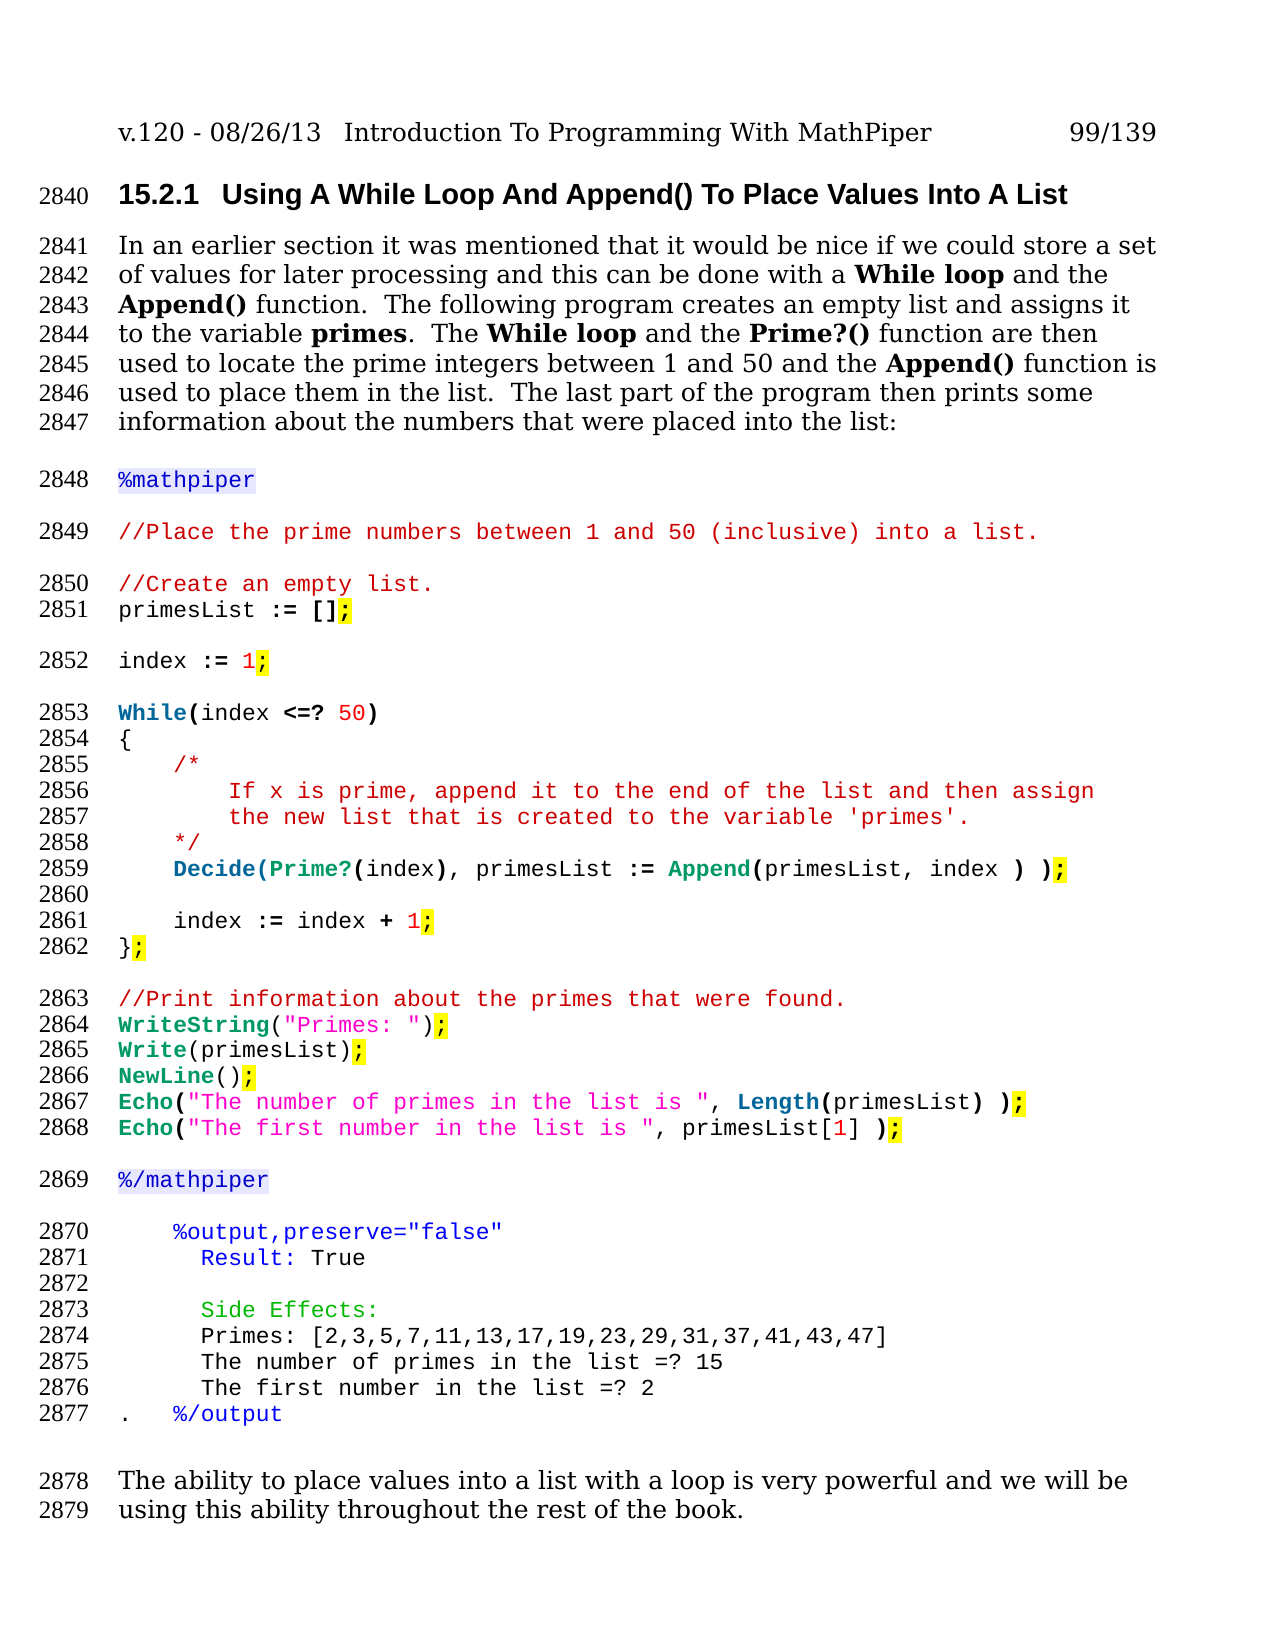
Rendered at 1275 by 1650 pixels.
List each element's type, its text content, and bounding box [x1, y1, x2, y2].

text /* [118, 753, 1157, 779]
text In an earlier section it was mentioned that it would be nice if we could store a set of values for later processing and this can be done with a While loop and the Append() function. The following program creates an empty list and assigns it to the variable primes. The While loop and the Prime?() function are then used to locate the prime integers between 1 and 50 and the Append() function is used to place them in the list. The last part of the program then prints some information about the numbers that were placed into the list: [118, 231, 1157, 436]
text NewLine(); [118, 1065, 1157, 1091]
text //Print information about the primes that were found. [118, 987, 1157, 1013]
text the new list that is created to the variable 'primes'. [118, 805, 1157, 831]
text Primes: [2,3,5,7,11,13,17,19,23,29,31,37,41,43,47] [118, 1324, 1157, 1350]
subtitle Using A While Loop And Append() To Place Values Into A List [118, 177, 1157, 210]
text Decide(Prime?(index), primesList := Append(primesList, index ) ); [118, 857, 1157, 883]
text index := index + 1; [118, 909, 1157, 935]
text { [118, 728, 1157, 753]
text %/mathpiper [118, 1168, 1157, 1194]
text WriteString("Primes: "); [118, 1013, 1157, 1039]
text . %/output [118, 1402, 1157, 1428]
text }; [118, 935, 1157, 961]
text Echo("The first number in the list is ", primesList[1] ); [118, 1117, 1157, 1143]
text Echo("The number of primes in the list is ", Length(primesList) ); [118, 1091, 1157, 1117]
text Write(primesList); [118, 1039, 1157, 1065]
text The first number in the list =? 2 [118, 1376, 1157, 1402]
text primesList := []; [118, 598, 1157, 624]
text The number of primes in the list =? 15 [118, 1350, 1157, 1376]
text %output,preserve="false" [118, 1220, 1157, 1246]
text While(index <=? 50) [118, 702, 1157, 728]
text Result: True [118, 1246, 1157, 1272]
text %mathpiper [118, 468, 1157, 494]
text Side Effects: [118, 1298, 1157, 1324]
text //Place the prime numbers between 1 and 50 (inclusive) into a list. [118, 520, 1157, 546]
text If x is prime, append it to the end of the list and then assign [118, 779, 1157, 805]
text */ [118, 831, 1157, 857]
text //Create an empty list. [118, 572, 1157, 598]
text The ability to place values into a list with a loop is very powerful and we will be using this ability throughout the rest of the book. [118, 1466, 1157, 1525]
text index := 1; [118, 650, 1157, 676]
